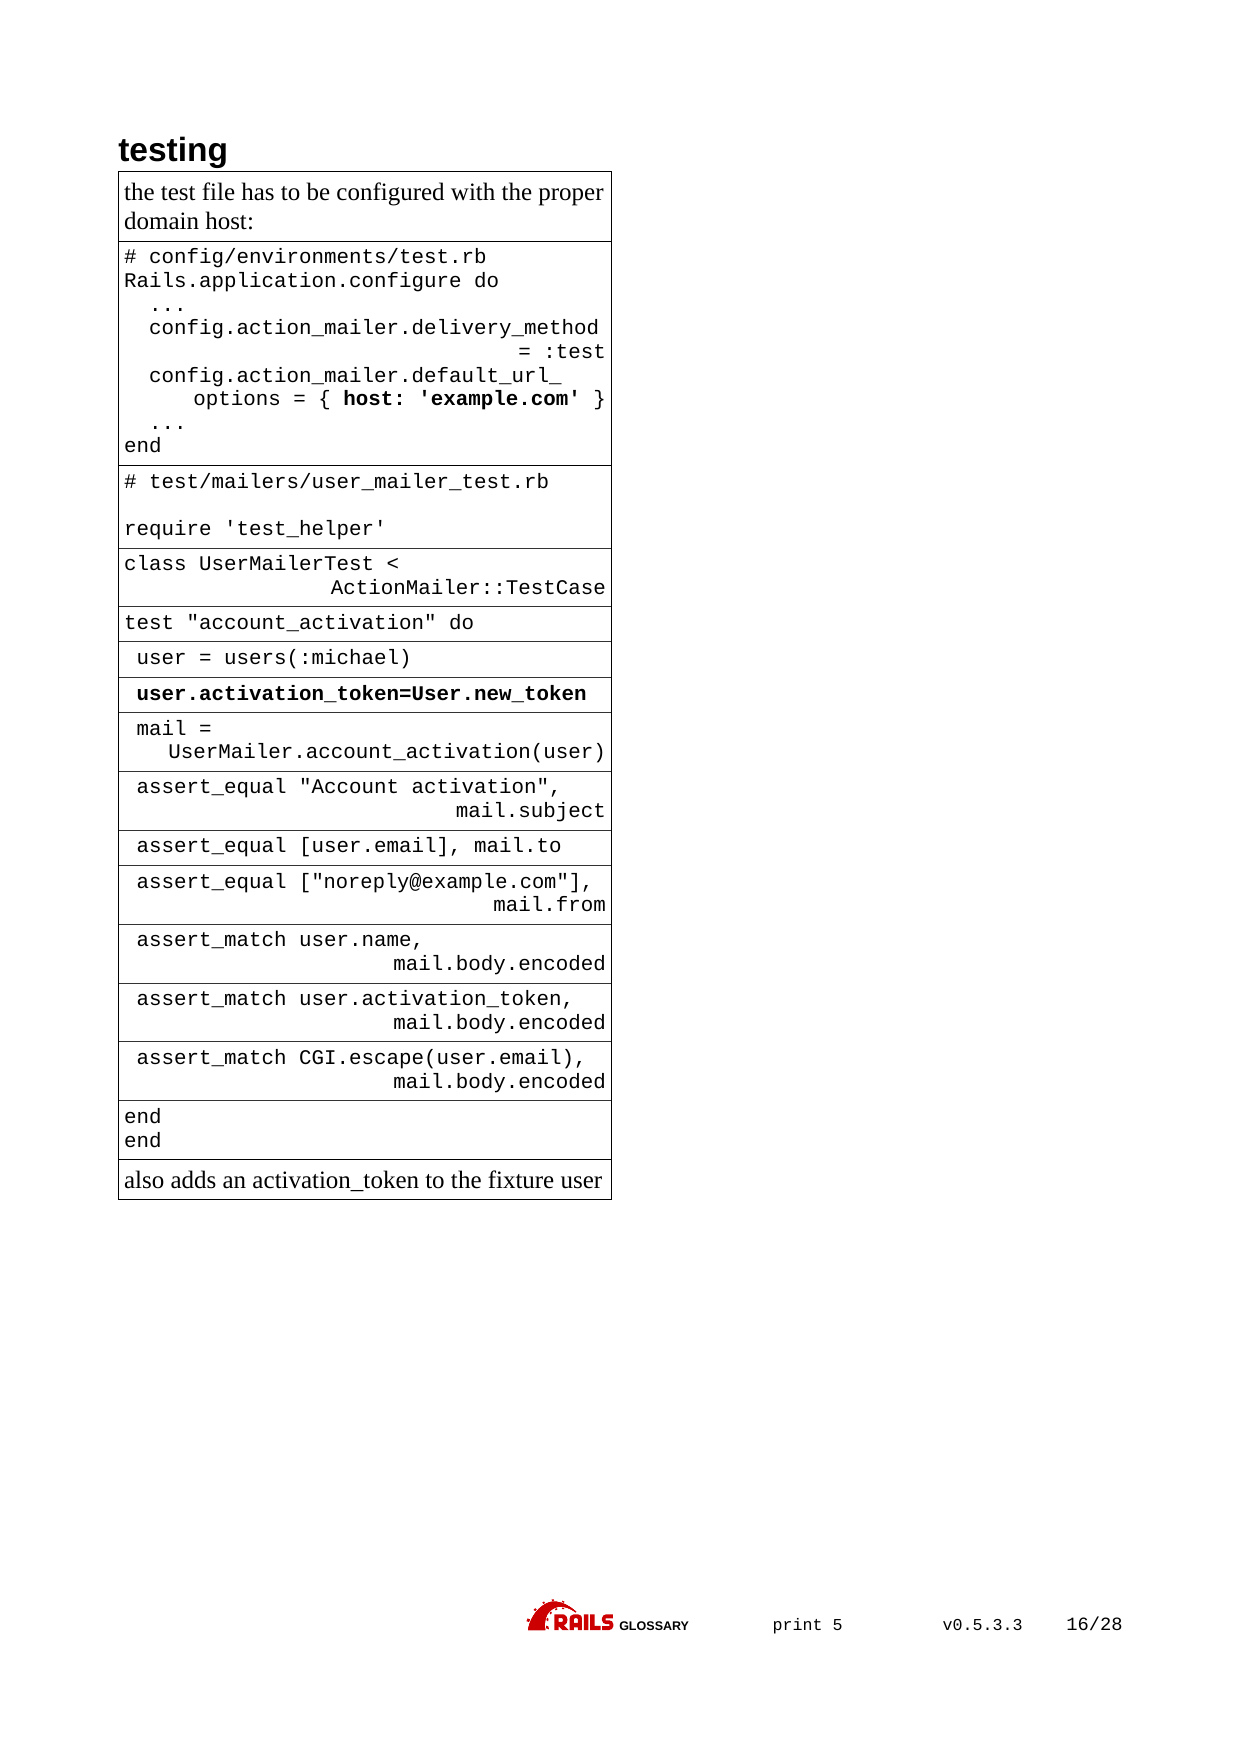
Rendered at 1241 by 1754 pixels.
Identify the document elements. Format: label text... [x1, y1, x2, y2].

table_cell test "account_activation" do [119, 607, 611, 641]
table_cell assert_match user.activation_token, mail.body.encoded [119, 984, 611, 1041]
subtitle testing [118, 130, 611, 168]
table_header the test file has to be configured with the proper domain host: [119, 172, 611, 241]
table_cell user.activation_token=User.new_token [119, 678, 611, 712]
table_cell end end [119, 1101, 611, 1159]
table_cell mail = UserMailer.account_activation(user) [119, 713, 611, 771]
table_cell # config/environments/test.rb Rails.application.configure do ... config.action_mailer.delivery_method = :test config.action_mailer.default_url_ options = { host: 'example.com' } ... end [119, 242, 611, 465]
table_cell assert_match user.name, mail.body.encoded [119, 925, 611, 982]
table_cell also adds an activation_token to the fixture user [119, 1160, 611, 1199]
table_cell assert_match CGI.escape(user.email), mail.body.encoded [119, 1042, 611, 1100]
table_cell user = users(:michael) [119, 642, 611, 677]
table_cell assert_equal ["noreply@example.com"], mail.from [119, 866, 611, 924]
table_cell assert_equal [user.email], mail.to [119, 831, 611, 865]
table_cell # test/mailers/user_mailer_test.rb require 'test_helper' [119, 466, 611, 547]
table_cell class UserMailerTest < ActionMailer::TestCase [119, 549, 611, 606]
table_cell assert_equal "Account activation", mail.subject [119, 772, 611, 829]
